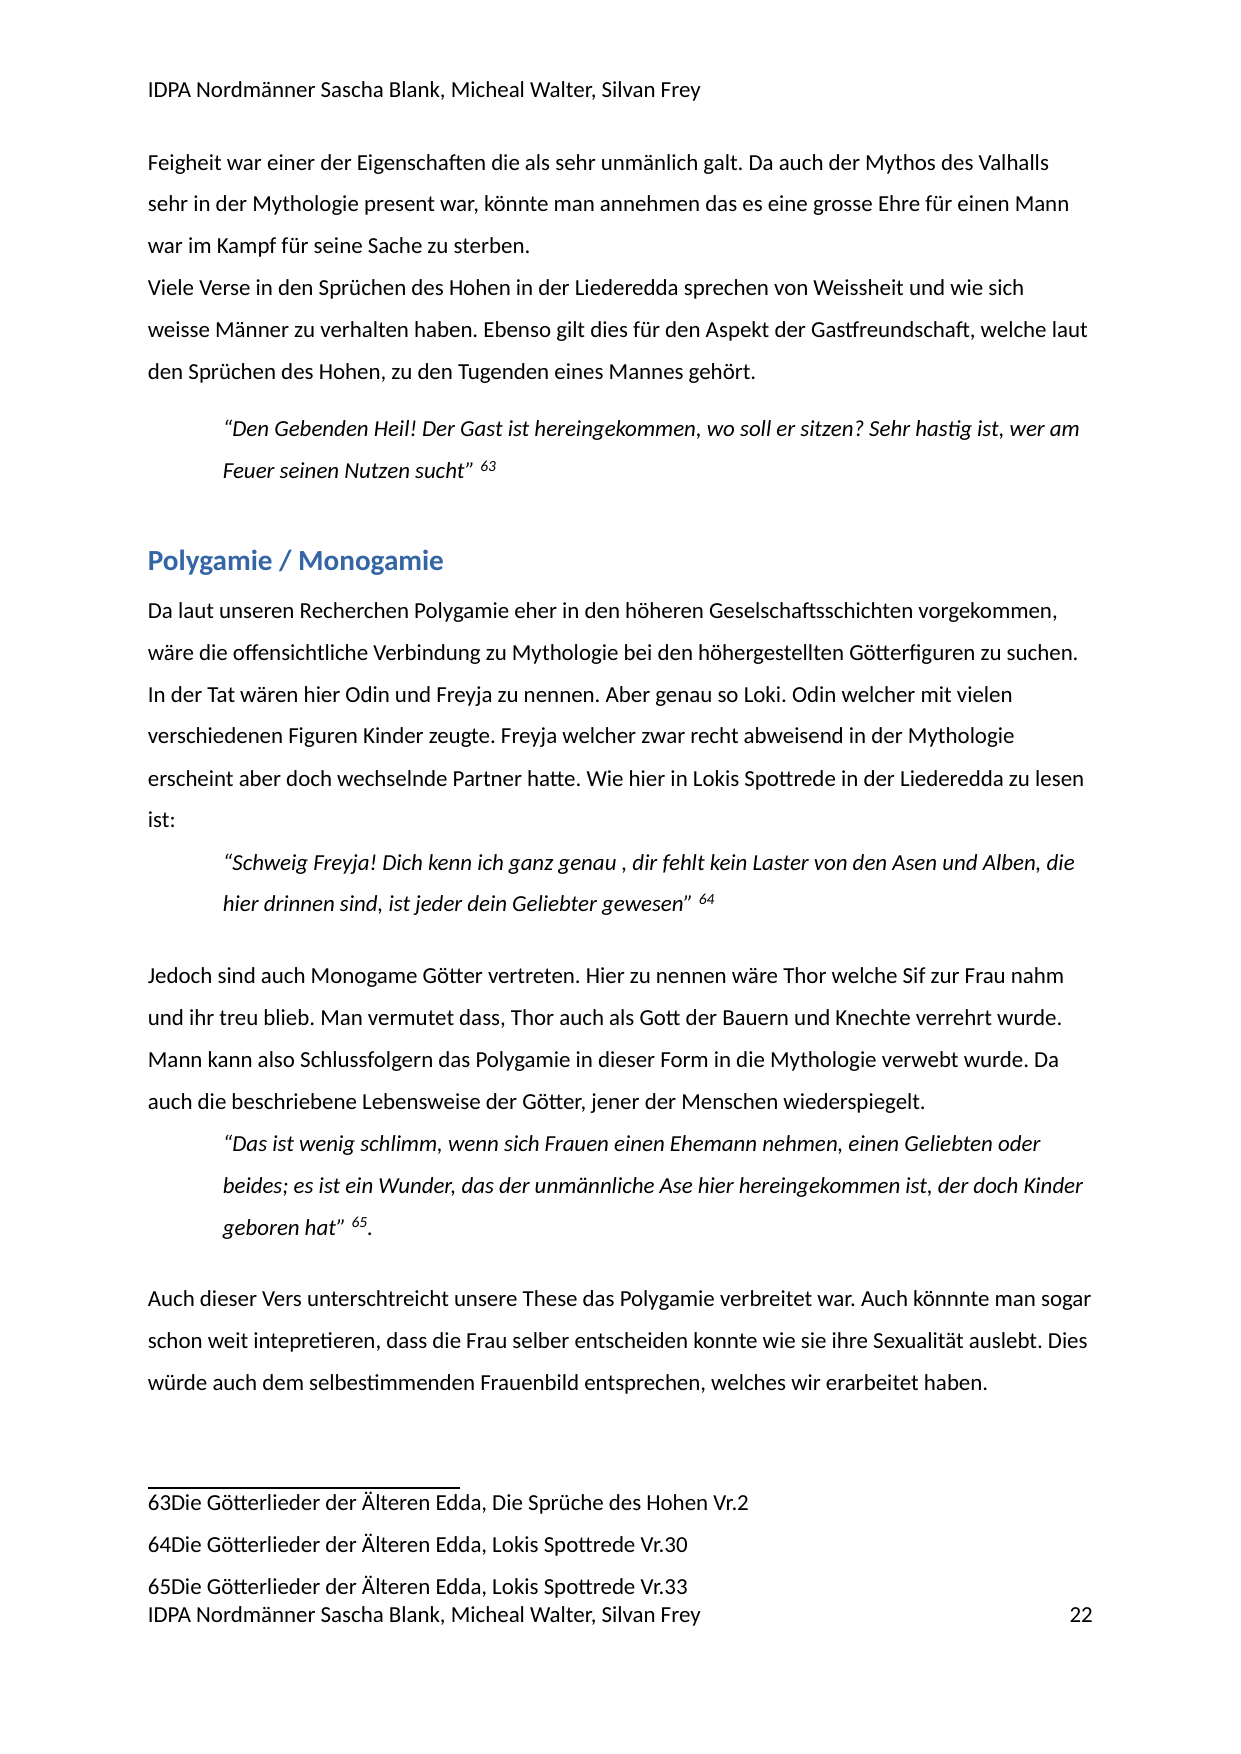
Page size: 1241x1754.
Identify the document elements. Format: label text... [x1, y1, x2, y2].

text “Das ist wenig schlimm, wenn sich Frauen einen Ehemann nehmen, einen Geliebten oder beides; es ist ein Wunder, das der unmännliche Ase hier hereingekommen ist, der doch Kinder geboren hat” . [223, 1129, 1093, 1241]
text Auch dieser Vers unterschtreicht unsere These das Polygamie verbreitet war. Auch könnnte man sogar schon weit intepretieren, dass die Frau selber entscheiden konnte wie sie ihre Sexualität auslebt. Dies würde auch dem selbestimmenden Frauenbild entsprechen, welches wir erarbeitet haben. [148, 1284, 1093, 1396]
text Die Götterlieder der Älteren Edda, Lokis Spottrede Vr.30 [148, 1530, 1093, 1558]
text “Den Gebenden Heil! Der Gast ist hereingekommen, wo soll er sitzen? Sehr hastig ist, wer am Feuer seinen Nutzen sucht” [223, 414, 1093, 484]
text Da laut unseren Recherchen Polygamie eher in den höheren Geselschaftsschichten vorgekommen, wäre die offensichtliche Verbindung zu Mythologie bei den höhergestellten Götterfiguren zu suchen. In der Tat wären hier Odin und Freyja zu nennen. Aber genau so Loki. Odin welcher mit vielen verschiedenen Figuren Kinder zeugte. Freyja welcher zwar recht abweisend in der Mythologie erscheint aber doch wechselnde Partner hatte. Wie hier in Lokis Spottrede in der Liederedda zu lesen ist: [148, 596, 1093, 834]
text Jedoch sind auch Monogame Götter vertreten. Hier zu nennen wäre Thor welche Sif zur Frau nahm und ihr treu blieb. Man vermutet dass, Thor auch als Gott der Bauern und Knechte verrehrt wurde. Mann kann also Schlussfolgern das Polygamie in dieser Form in die Mythologie verwebt wurde. Da auch die beschriebene Lebensweise der Götter, jener der Menschen wiederspiegelt. [148, 961, 1093, 1115]
text “Schweig Freyja! Dich kenn ich ganz genau , dir fehlt kein Laster von den Asen und Alben, die hier drinnen sind, ist jeder dein Geliebter gewesen” [223, 848, 1093, 918]
subtitle Polygamie / Monogamie [148, 542, 1093, 578]
text Die Götterlieder der Älteren Edda, Lokis Spottrede Vr.33 [148, 1572, 1093, 1600]
text Die Götterlieder der Älteren Edda, Die Sprüche des Hohen Vr.2 [148, 1488, 1093, 1516]
text Viele Verse in den Sprüchen des Hohen in der Liederedda sprechen von Weissheit und wie sich weisse Männer zu verhalten haben. Ebenso gilt dies für den Aspekt der Gastfreundschaft, welche laut den Sprüchen des Hohen, zu den Tugenden eines Mannes gehört. [148, 273, 1093, 386]
text Feigheit war einer der Eigenschaften die als sehr unmänlich galt. Da auch der Mythos des Valhalls sehr in der Mythologie present war, könnte man annehmen das es eine grosse Ehre für einen Mann war im Kampf für seine Sache zu sterben. [148, 148, 1093, 259]
